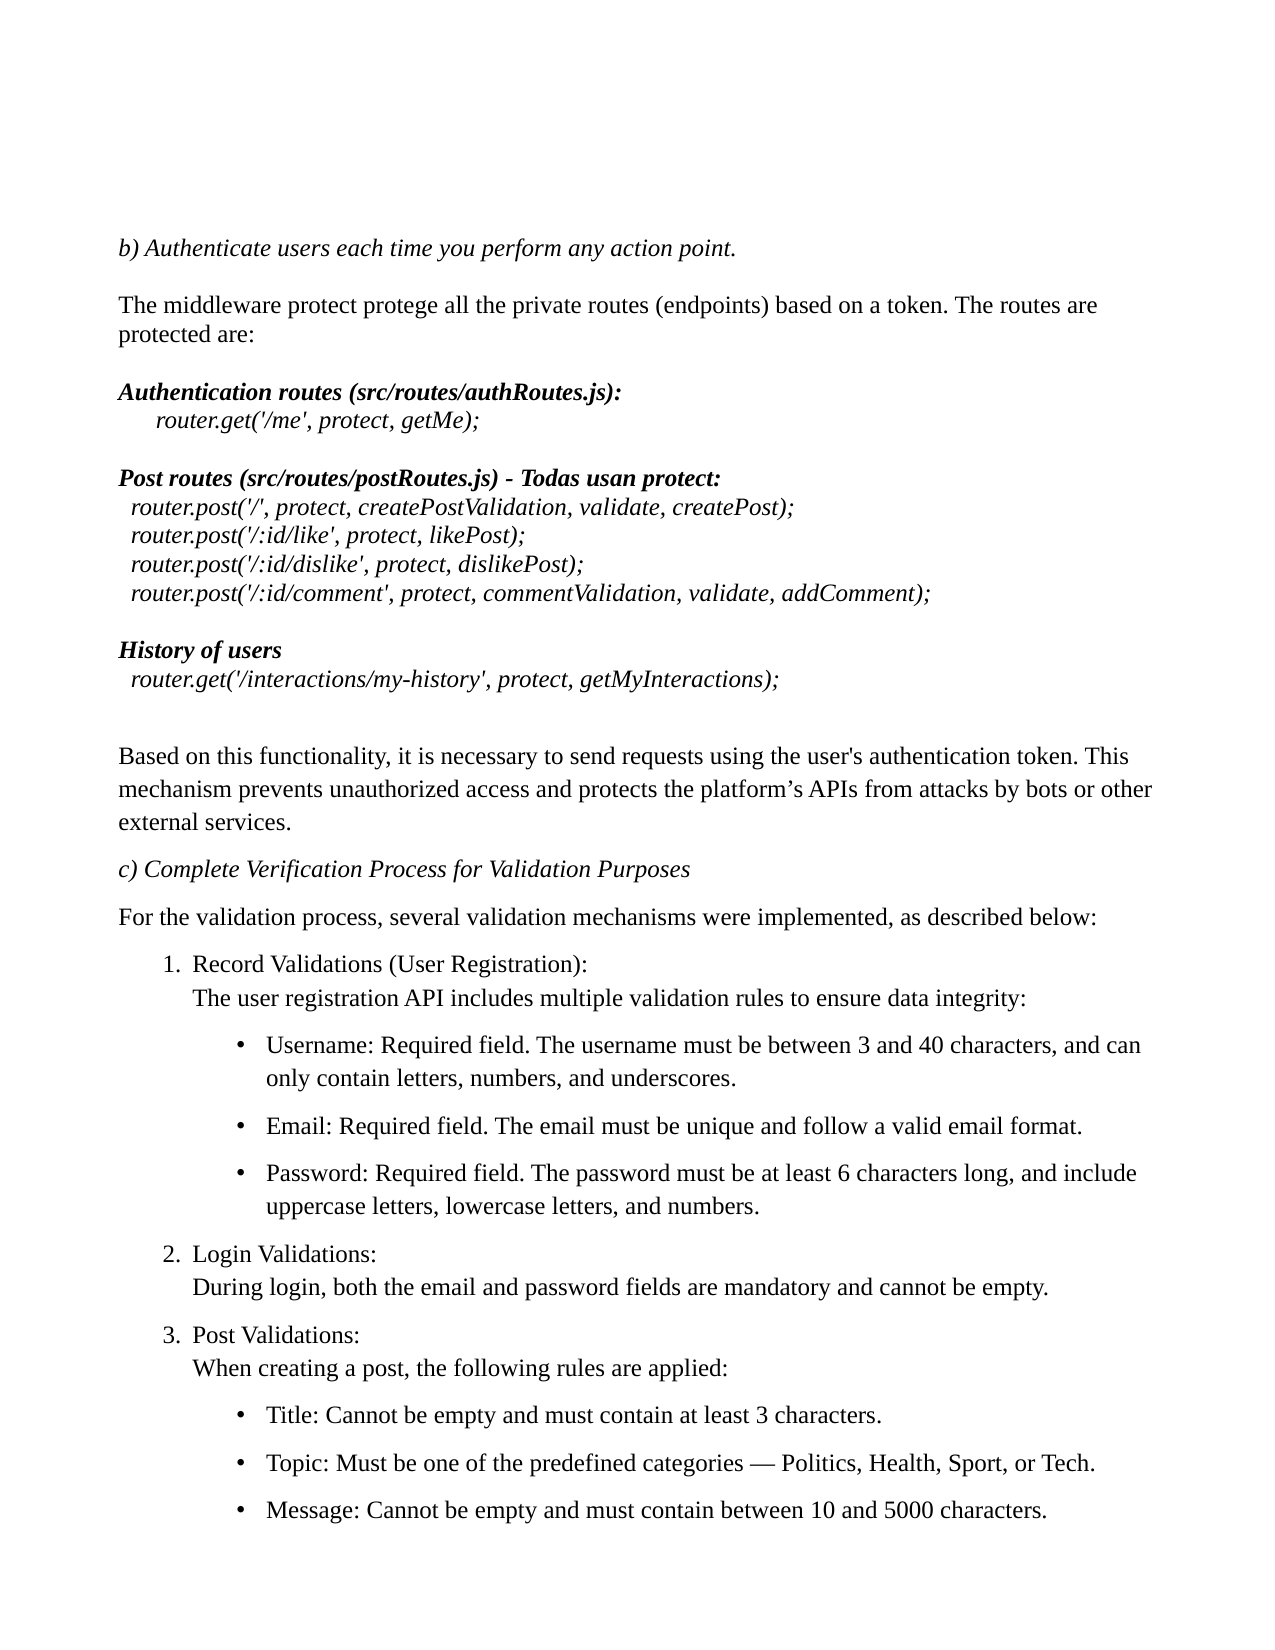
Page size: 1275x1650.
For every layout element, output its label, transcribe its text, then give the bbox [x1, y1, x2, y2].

list Record Validations (User Registration): The user registration API includes multiple validation rules to ensure data integrity: [162, 949, 1157, 1011]
list Password: Required field. The password must be at least 6 characters long, and include uppercase letters, lowercase letters, and numbers. [236, 1158, 1157, 1220]
list Message: Cannot be empty and must contain between 10 and 5000 characters. [236, 1496, 1157, 1524]
list Title: Cannot be empty and must contain at least 3 characters. [236, 1400, 1157, 1429]
text router.post('/:id/like', protect, likePost); [118, 521, 1157, 549]
text router.post('/:id/dislike', protect, dislikePost); [118, 549, 1157, 578]
text History of users [118, 636, 1157, 664]
text Authentication routes (src/routes/authRoutes.js): [118, 377, 1157, 406]
text The middleware protect protege all the private routes (endpoints) based on a token. The routes are protected are: [118, 291, 1157, 348]
list Username: Required field. The username must be between 3 and 40 characters, and can only contain letters, numbers, and underscores. [236, 1030, 1157, 1092]
list Login Validations: During login, both the email and password fields are mandatory and cannot be empty. [162, 1239, 1157, 1301]
text Post routes (src/routes/postRoutes.js) - Todas usan protect: [118, 463, 1157, 492]
text router.get('/interactions/my-history', protect, getMyInteractions); [118, 664, 1157, 693]
text router.post('/:id/comment', protect, commentValidation, validate, addComment); [118, 578, 1157, 607]
list Email: Required field. The email must be unique and follow a valid email format. [236, 1111, 1157, 1139]
text router.post('/', protect, createPostValidation, validate, createPost); [118, 492, 1157, 521]
text b) Authenticate users each time you perform any action point. [118, 233, 1157, 262]
list Topic: Must be one of the predefined categories — Politics, Health, Sport, or Tech. [236, 1448, 1157, 1477]
text For the validation process, several validation mechanisms were implemented, as described below: [118, 902, 1157, 931]
text router.get('/me', protect, getMe); [118, 406, 1157, 434]
text Based on this functionality, it is necessary to send requests using the user's authentication token. This mechanism prevents unauthorized access and protects the platform’s APIs from attacks by bots or other external services. [118, 741, 1157, 836]
list Post Validations: When creating a post, the following rules are applied: [162, 1320, 1157, 1381]
text c) Complete Verification Process for Validation Purposes [118, 854, 1157, 883]
